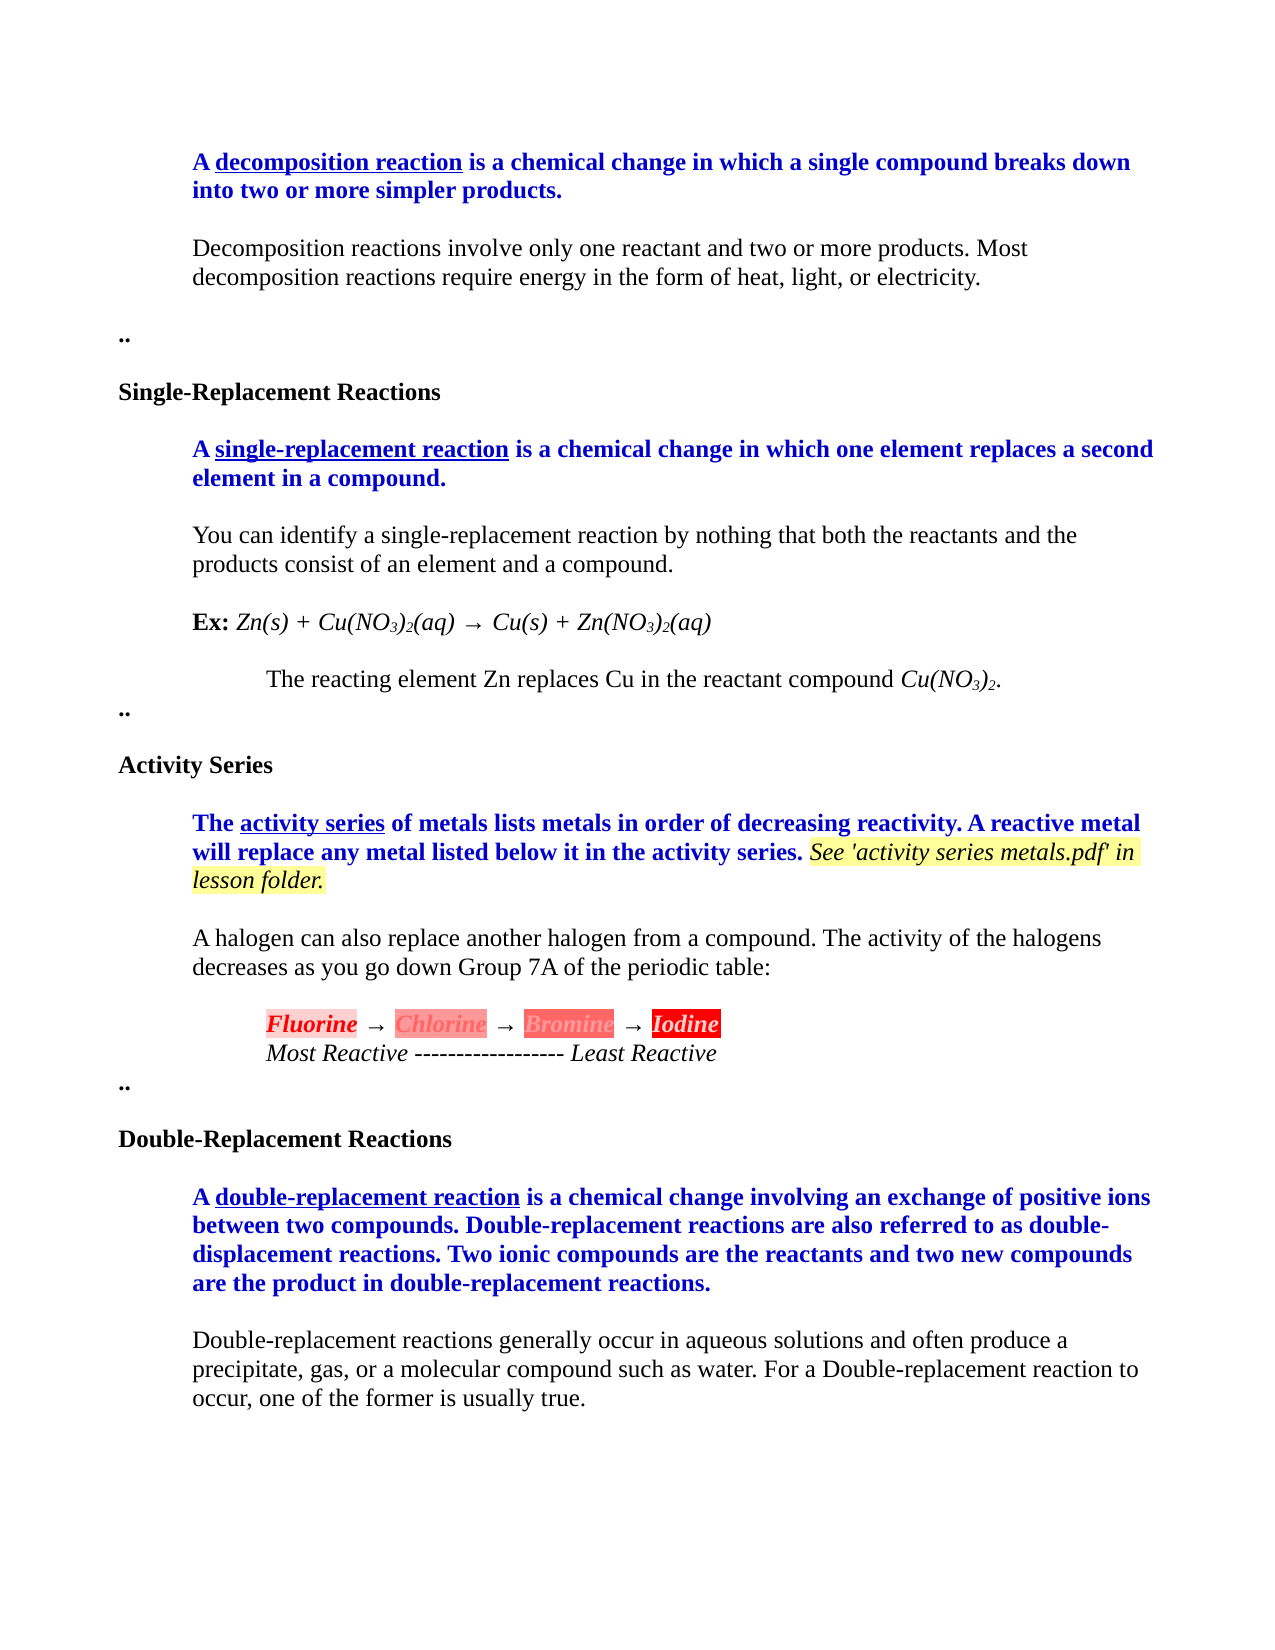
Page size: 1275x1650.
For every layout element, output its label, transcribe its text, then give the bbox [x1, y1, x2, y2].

text Fluorine → Chlorine → Bromine → Iodine [118, 1009, 1157, 1038]
text Activity Series [118, 751, 1157, 779]
text A halogen can also replace another halogen from a compound. The activity of the halogens decreases as you go down Group 7A of the periodic table: [118, 923, 1157, 981]
text Ex: Zn(s) + Cu(NO3)2(aq) → Cu(s) + Zn(NO3)2(aq) [118, 607, 1157, 636]
text .. [118, 319, 1157, 348]
text Decomposition reactions involve only one reactant and two or more products. Most decomposition reactions require energy in the form of heat, light, or electricity. [118, 233, 1157, 291]
text Single-Replacement Reactions [118, 377, 1157, 406]
text A decomposition reaction is a chemical change in which a single compound breaks down into two or more simpler products. [118, 147, 1157, 204]
text Double-Replacement Reactions [118, 1124, 1157, 1153]
text .. [118, 1067, 1157, 1096]
text The reacting element Zn replaces Cu in the reactant compound Cu(NO3)2. [118, 664, 1157, 693]
text The activity series of metals lists metals in order of decreasing reactivity. A reactive metal will replace any metal listed below it in the activity series. See 'activity series metals.pdf' in lesson folder. [118, 808, 1157, 894]
text Most Reactive ------------------ Least Reactive [118, 1038, 1157, 1067]
text You can identify a single-replacement reaction by nothing that both the reactants and the products consist of an element and a compound. [118, 521, 1157, 578]
text .. [118, 693, 1157, 722]
text A double-replacement reaction is a chemical change involving an exchange of positive ions between two compounds. Double-replacement reactions are also referred to as double- displacement reactions. Two ionic compounds are the reactants and two new compounds are the product in double-replacement reactions. [118, 1182, 1157, 1297]
text Double-replacement reactions generally occur in aqueous solutions and often produce a precipitate, gas, or a molecular compound such as water. For a Double-replacement reaction to occur, one of the former is usually true. [118, 1326, 1157, 1412]
text A single-replacement reaction is a chemical change in which one element replaces a second element in a compound. [118, 434, 1157, 492]
